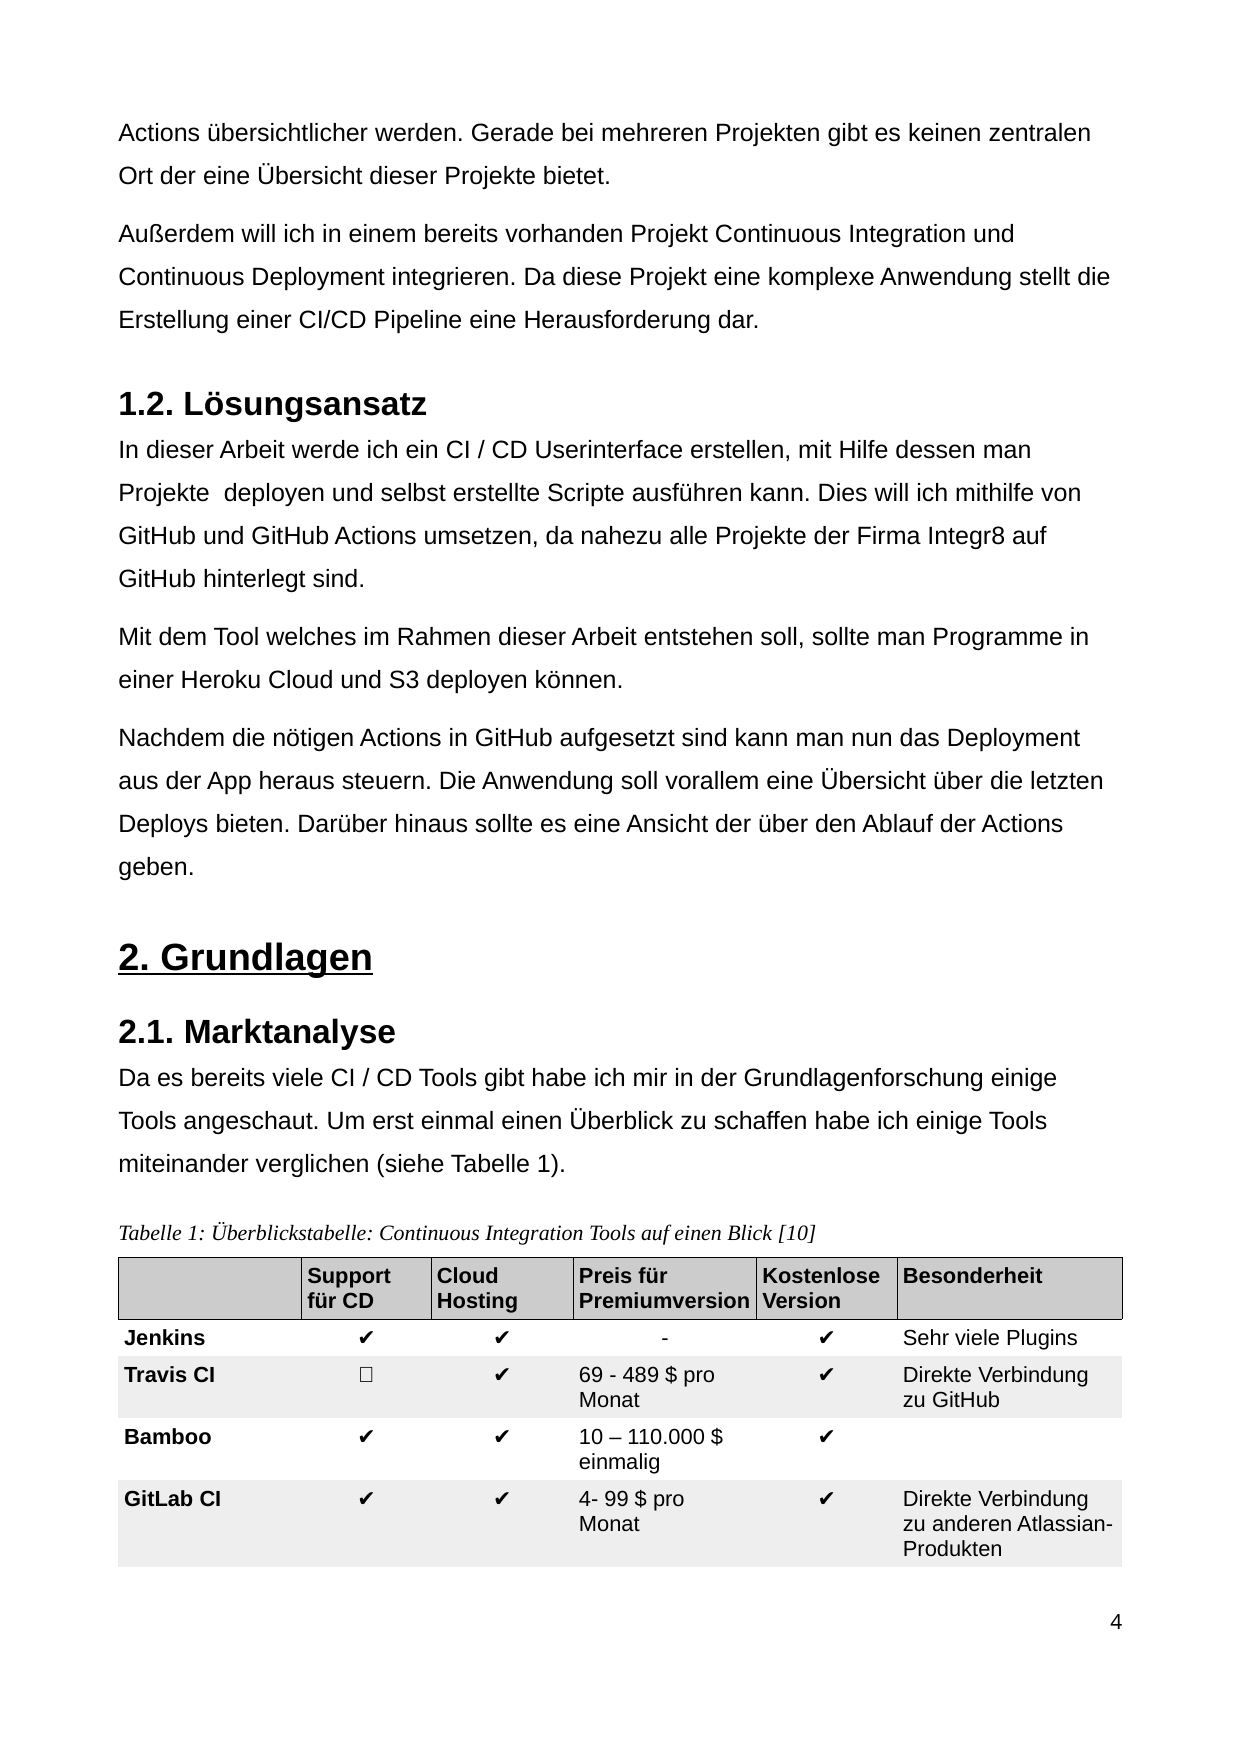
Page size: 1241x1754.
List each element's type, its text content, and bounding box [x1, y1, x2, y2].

table_cell GitLab CI [118, 1480, 301, 1567]
table_cell Sehr viele Plugins [897, 1320, 1122, 1356]
table_cell ✔️ [301, 1480, 431, 1567]
table_cell ❌ [301, 1356, 431, 1418]
table_cell 69 - 489 $ pro Monat [573, 1356, 756, 1418]
text Nachdem die nötigen Actions in GitHub aufgesetzt sind kann man nun das Deployment aus der App heraus steuern. Die Anwendung soll vorallem eine Übersicht über die letzten Deploys bieten. Darüber hinaus sollte es eine Ansicht der über den Ablauf der Actions geben. [118, 723, 1122, 881]
table_cell [897, 1418, 1122, 1480]
table_header Preis für Premiumversion [574, 1258, 756, 1319]
table_cell Bamboo [118, 1418, 301, 1480]
table_header Cloud Hosting [432, 1258, 573, 1319]
table_cell ✔️ [301, 1418, 431, 1480]
table_cell 10 – 110.000 $ einmalig [573, 1418, 756, 1480]
text Tabelle 1: Überblickstabelle: Continuous Integration Tools auf einen Blick [10] [118, 1219, 1122, 1245]
table_header [119, 1258, 301, 1319]
table_cell ✔️ [431, 1320, 573, 1356]
table_cell ✔️ [431, 1356, 573, 1418]
text Da es bereits viele CI / CD Tools gibt habe ich mir in der Grundlagenforschung einige Tools angeschaut. Um erst einmal einen Überblick zu schaffen habe ich einige Tools miteinander verglichen (siehe Tabelle 1). [118, 1063, 1122, 1178]
text In dieser Arbeit werde ich ein CI / CD Userinterface erstellen, mit Hilfe dessen man Projekte deployen und selbst erstellte Scripte ausführen kann. Dies will ich mithilfe von GitHub und GitHub Actions umsetzen, da nahezu alle Projekte der Firma Integr8 auf GitHub hinterlegt sind. [118, 435, 1122, 593]
table_cell ✔️ [756, 1356, 897, 1418]
table_cell ✔️ [756, 1480, 897, 1567]
text Mit dem Tool welches im Rahmen dieser Arbeit entstehen soll, sollte man Programme in einer Heroku Cloud und S3 deployen können. [118, 622, 1122, 694]
table_cell ✔️ [756, 1418, 897, 1480]
subtitle 1.2. Lösungsansatz [118, 384, 1122, 422]
table_cell 4- 99 $ pro Monat [573, 1480, 756, 1567]
table_header Support für CD [302, 1258, 431, 1319]
text Außerdem will ich in einem bereits vorhanden Projekt Continuous Integration und Continuous Deployment integrieren. Da diese Projekt eine komplexe Anwendung stellt die Erstellung einer CI/CD Pipeline eine Herausforderung dar. [118, 219, 1122, 334]
table_cell - [573, 1320, 756, 1356]
text Actions übersichtlicher werden. Gerade bei mehreren Projekten gibt es keinen zentralen Ort der eine Übersicht dieser Projekte bietet. [118, 118, 1122, 190]
table_cell Direkte Verbindung zu GitHub [897, 1356, 1122, 1418]
table_cell Jenkins [118, 1320, 301, 1356]
table_cell Travis CI [118, 1356, 301, 1418]
subtitle 2.1. Marktanalyse [118, 1012, 1122, 1051]
table_cell ✔️ [756, 1320, 897, 1356]
table_cell ✔️ [301, 1320, 431, 1356]
table_cell ✔️ [431, 1480, 573, 1567]
table_cell Direkte Verbindung zu anderen Atlassian- Produkten [897, 1480, 1122, 1567]
table_header Kostenlose Version [757, 1258, 897, 1319]
subtitle 2. Grundlagen [118, 935, 1122, 978]
table_header Besonderheit [898, 1258, 1122, 1319]
table_cell ✔️ [431, 1418, 573, 1480]
